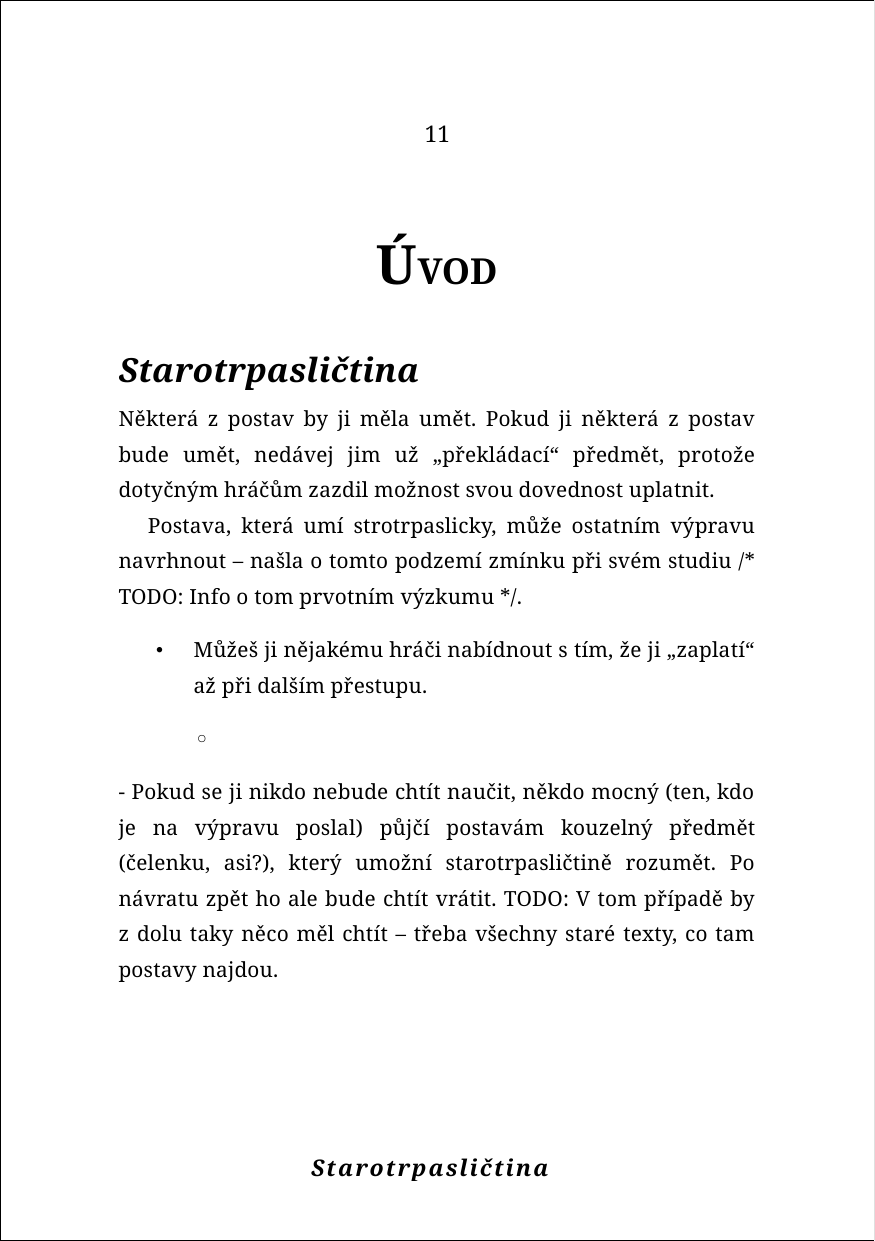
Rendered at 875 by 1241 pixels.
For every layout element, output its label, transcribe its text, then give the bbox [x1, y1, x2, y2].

list Můžeš ji nějakému hráči nabídnout s tím, že ji „zaplatí“ až při dalším přestupu. [156, 635, 756, 699]
subtitle Úvod [118, 226, 756, 300]
text - Pokud se ji nikdo nebude chtít naučit, někdo mocný (ten, kdo je na výpravu poslal) půjčí postavám kouzelný předmět (čelenku, asi?), který umožní starotrpasličtině rozumět. Po návratu zpět ho ale bude chtít vrátit. TODO: V tom případě by z dolu taky něco měl chtít – třeba všechny staré texty, co tam postavy najdou. [118, 777, 756, 983]
subtitle Starotrpasličtina [118, 347, 756, 393]
text Některá z postav by ji měla umět. Pokud ji některá z postav bude umět, nedávej jim už „překládací“ předmět, protože dotyčným hráčům zazdil možnost svou dovednost uplatnit. Postava, která umí strotrpaslicky, může ostatním výpravu navrhnout – našla o tomto podzemí zmínku při svém studiu /* TODO: Info o tom prvotním výzkumu */. [118, 404, 756, 611]
